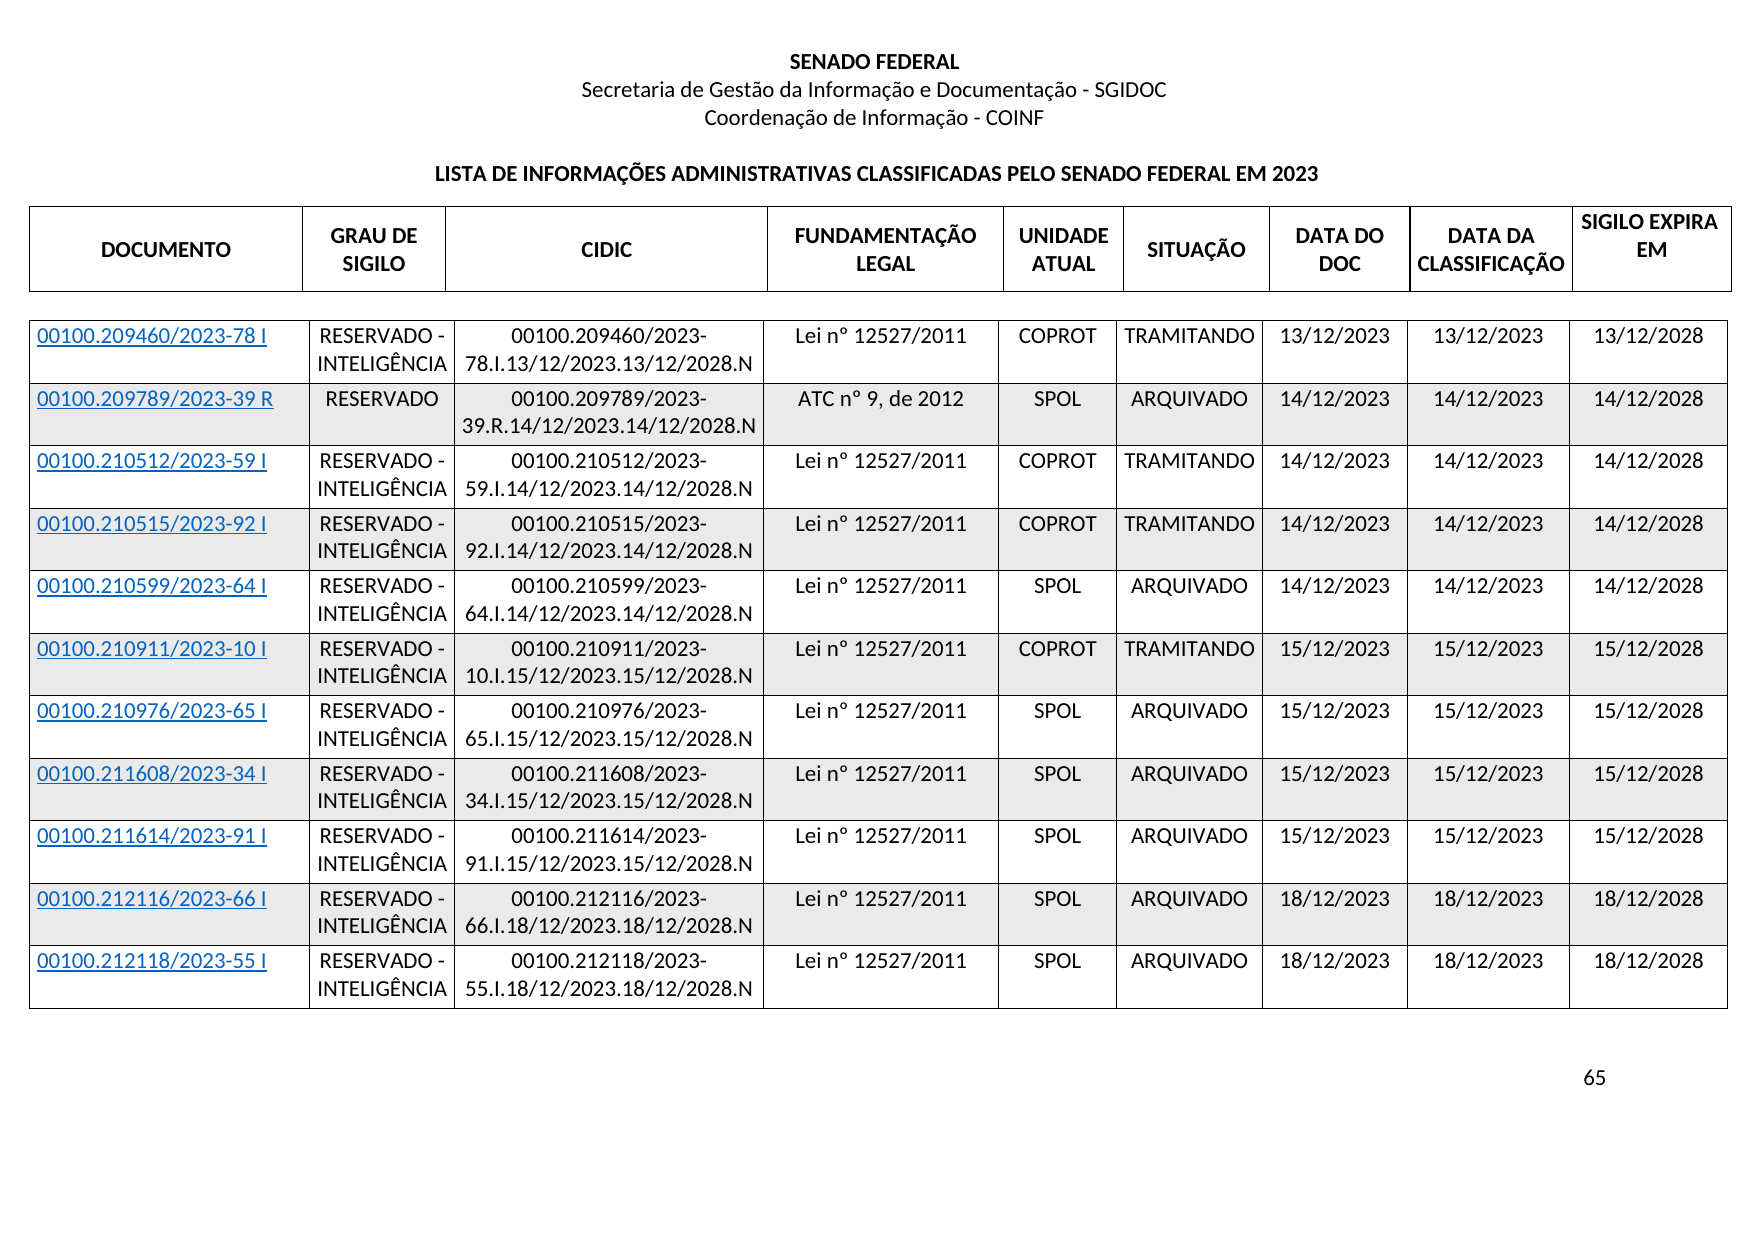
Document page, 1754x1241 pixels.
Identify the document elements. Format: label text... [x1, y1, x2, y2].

table_cell 15/12/2023 [1408, 821, 1569, 883]
table_cell Lei nº 12527/2011 [764, 946, 998, 1008]
table_cell 14/12/2023 [1263, 509, 1407, 570]
table_cell 00100.210512/2023-59 I [30, 446, 309, 508]
table_cell 15/12/2023 [1263, 821, 1407, 883]
table_cell ARQUIVADO [1117, 821, 1262, 883]
table_cell COPROT [999, 634, 1116, 695]
table_cell ATC nº 9, de 2012 [764, 384, 998, 445]
table_cell 18/12/2023 [1263, 884, 1407, 945]
table_cell 00100.210512/2023-59.I.14/12/2023.14/12/2028.N [455, 446, 763, 508]
table_cell Lei nº 12527/2011 [764, 759, 998, 820]
table_cell SPOL [999, 759, 1116, 820]
table_cell TRAMITANDO [1117, 509, 1262, 570]
table_cell SPOL [999, 946, 1116, 1008]
table_cell 15/12/2028 [1570, 821, 1727, 883]
table_cell TRAMITANDO [1117, 634, 1262, 695]
table_cell Lei nº 12527/2011 [764, 821, 998, 883]
table_cell 00100.212118/2023-55.I.18/12/2023.18/12/2028.N [455, 946, 763, 1008]
table_cell Lei nº 12527/2011 [764, 884, 998, 945]
table_cell 15/12/2023 [1408, 634, 1569, 695]
table_cell RESERVADO - INTELIGÊNCIA [310, 946, 454, 1008]
table_cell Lei nº 12527/2011 [764, 634, 998, 695]
table_cell RESERVADO - INTELIGÊNCIA [310, 446, 454, 508]
table_cell 14/12/2023 [1263, 571, 1407, 633]
table_cell 00100.210911/2023-10 I [30, 634, 309, 695]
table_cell RESERVADO - INTELIGÊNCIA [310, 696, 454, 758]
table_cell 00100.210515/2023-92 I [30, 509, 309, 570]
table_cell 00100.212116/2023-66 I [30, 884, 309, 945]
table_cell COPROT [999, 321, 1116, 383]
table_cell 14/12/2028 [1570, 509, 1727, 570]
table_cell 13/12/2023 [1408, 321, 1569, 383]
table_cell RESERVADO - INTELIGÊNCIA [310, 884, 454, 945]
table_cell COPROT [999, 509, 1116, 570]
table_cell RESERVADO - INTELIGÊNCIA [310, 821, 454, 883]
table_cell COPROT [999, 446, 1116, 508]
table_cell Lei nº 12527/2011 [764, 446, 998, 508]
table_cell 13/12/2023 [1263, 321, 1407, 383]
table_cell ARQUIVADO [1117, 696, 1262, 758]
table_cell 15/12/2023 [1408, 759, 1569, 820]
table_cell 15/12/2023 [1408, 696, 1569, 758]
table_cell 14/12/2028 [1570, 571, 1727, 633]
table_cell 14/12/2023 [1263, 446, 1407, 508]
table_cell 14/12/2023 [1408, 384, 1569, 445]
table_cell 00100.210515/2023-92.I.14/12/2023.14/12/2028.N [455, 509, 763, 570]
table_cell RESERVADO - INTELIGÊNCIA [310, 571, 454, 633]
table_cell SPOL [999, 571, 1116, 633]
table_cell 18/12/2028 [1570, 946, 1727, 1008]
table_cell 14/12/2023 [1408, 446, 1569, 508]
table_cell 18/12/2023 [1408, 946, 1569, 1008]
table_cell 00100.212116/2023-66.I.18/12/2023.18/12/2028.N [455, 884, 763, 945]
table_cell Lei nº 12527/2011 [764, 571, 998, 633]
table_cell 14/12/2028 [1570, 446, 1727, 508]
table_cell RESERVADO - INTELIGÊNCIA [310, 509, 454, 570]
table_cell 18/12/2023 [1408, 884, 1569, 945]
table_cell RESERVADO [310, 384, 454, 445]
table_cell SPOL [999, 384, 1116, 445]
table_cell 00100.210911/2023-10.I.15/12/2023.15/12/2028.N [455, 634, 763, 695]
table_cell 15/12/2028 [1570, 634, 1727, 695]
table_cell TRAMITANDO [1117, 321, 1262, 383]
table_cell 00100.211614/2023-91.I.15/12/2023.15/12/2028.N [455, 821, 763, 883]
table_cell 00100.210599/2023-64.I.14/12/2023.14/12/2028.N [455, 571, 763, 633]
table_cell RESERVADO - INTELIGÊNCIA [310, 759, 454, 820]
table_cell ARQUIVADO [1117, 884, 1262, 945]
table_cell 00100.211614/2023-91 I [30, 821, 309, 883]
table_cell 00100.210976/2023-65 I [30, 696, 309, 758]
table_cell 00100.210976/2023-65.I.15/12/2023.15/12/2028.N [455, 696, 763, 758]
table_cell 14/12/2028 [1570, 384, 1727, 445]
table_cell RESERVADO - INTELIGÊNCIA [310, 634, 454, 695]
table_cell 00100.209789/2023-39.R.14/12/2023.14/12/2028.N [455, 384, 763, 445]
table_cell ARQUIVADO [1117, 571, 1262, 633]
table_cell 00100.211608/2023-34 I [30, 759, 309, 820]
table_cell ARQUIVADO [1117, 384, 1262, 445]
table_cell Lei nº 12527/2011 [764, 509, 998, 570]
table_cell 00100.212118/2023-55 I [30, 946, 309, 1008]
table_cell 00100.211608/2023-34.I.15/12/2023.15/12/2028.N [455, 759, 763, 820]
table_cell 00100.209789/2023-39 R [30, 384, 309, 445]
table_cell 13/12/2028 [1570, 321, 1727, 383]
table_cell 14/12/2023 [1408, 509, 1569, 570]
table_cell SPOL [999, 696, 1116, 758]
table_cell 15/12/2023 [1263, 696, 1407, 758]
table_cell TRAMITANDO [1117, 446, 1262, 508]
table_cell 14/12/2023 [1408, 571, 1569, 633]
table_cell 00100.210599/2023-64 I [30, 571, 309, 633]
table_cell ARQUIVADO [1117, 759, 1262, 820]
table_cell RESERVADO - INTELIGÊNCIA [310, 321, 454, 383]
table_cell Lei nº 12527/2011 [764, 696, 998, 758]
table_cell 15/12/2028 [1570, 759, 1727, 820]
table_cell 18/12/2023 [1263, 946, 1407, 1008]
table_cell ARQUIVADO [1117, 946, 1262, 1008]
table_cell 14/12/2023 [1263, 384, 1407, 445]
table_cell 18/12/2028 [1570, 884, 1727, 945]
table_cell 15/12/2028 [1570, 696, 1727, 758]
table_cell SPOL [999, 821, 1116, 883]
table_cell Lei nº 12527/2011 [764, 321, 998, 383]
table_cell 15/12/2023 [1263, 759, 1407, 820]
table_cell 00100.209460/2023-78.I.13/12/2023.13/12/2028.N [455, 321, 763, 383]
table_cell 00100.209460/2023-78 I [30, 321, 309, 383]
table_cell 15/12/2023 [1263, 634, 1407, 695]
table_cell SPOL [999, 884, 1116, 945]
